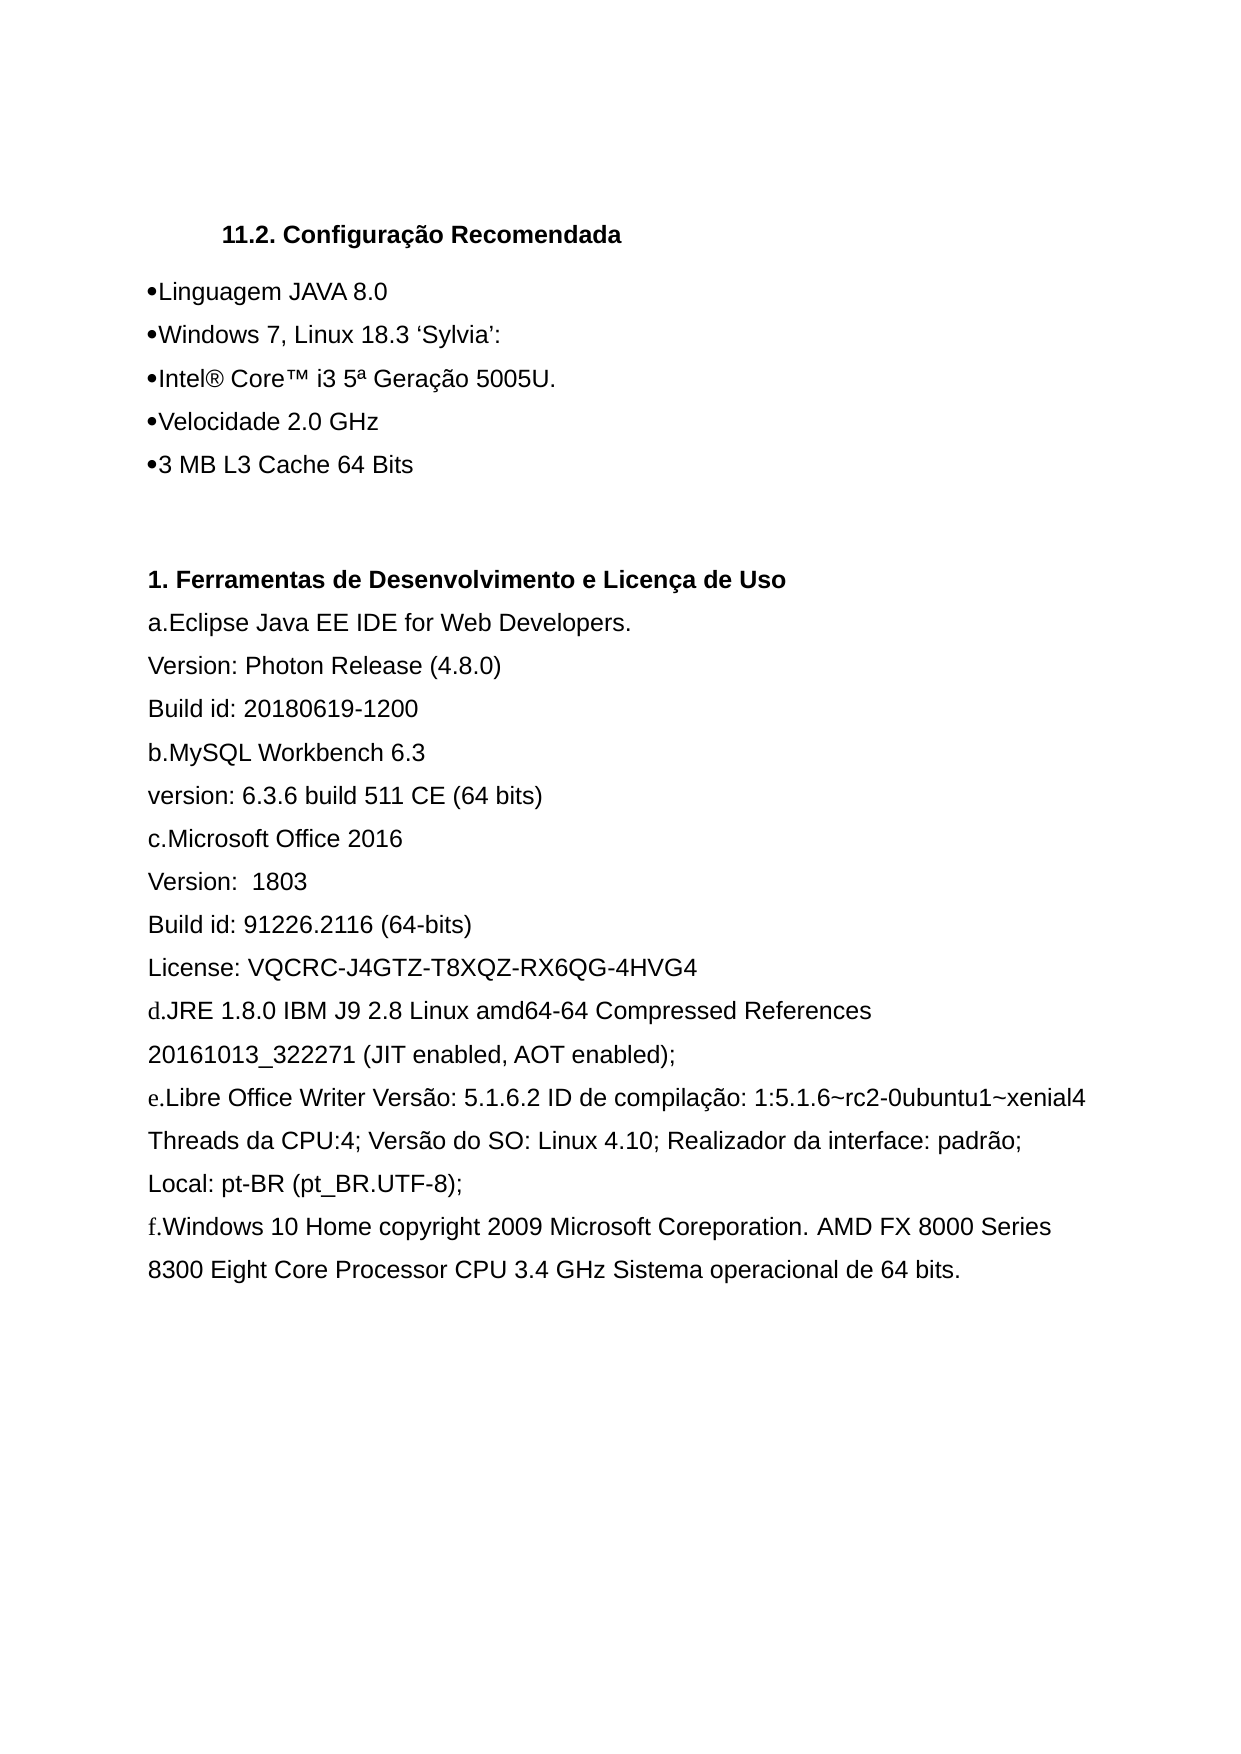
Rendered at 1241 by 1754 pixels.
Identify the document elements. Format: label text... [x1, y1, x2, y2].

text 20161013_322271 (JIT enabled, AOT enabled); [148, 1039, 1092, 1068]
list Windows 7, Linux 18.3 ‘Sylvia’: [148, 320, 1092, 349]
list MySQL Workbench 6.3 [148, 738, 1092, 766]
text Build id: 91226.2116 (64-bits) [148, 910, 1092, 939]
text Build id: 20180619-1200 [148, 694, 1092, 723]
list Eclipse Java EE IDE for Web Developers. [148, 608, 1092, 637]
list Ferramentas de Desenvolvimento e Licença de Uso [148, 565, 1092, 594]
text Version: 1803 [148, 867, 1092, 896]
text Version: Photon Release (4.8.0) [148, 651, 1092, 680]
list JRE 1.8.0 IBM J9 2.8 Linux amd64-64 Compressed References [148, 996, 1092, 1025]
list Microsoft Office 2016 [148, 824, 1092, 853]
list Velocidade 2.0 GHz [148, 407, 1092, 436]
list Windows 10 Home copyright 2009 Microsoft Coreporation. AMD FX 8000 Series 8300 Eight Core Processor CPU 3.4 GHz Sistema operacional de 64 bits. [148, 1212, 1092, 1284]
list Intel® Core™ i3 5ª Geração 5005U. [148, 363, 1092, 392]
text License: VQCRC-J4GTZ-T8XQZ-RX6QG-4HVG4 [148, 953, 1092, 982]
text 11.2. Configuração Recomendada [148, 219, 1092, 248]
list Libre Office Writer Versão: 5.1.6.2 ID de compilação: 1:5.1.6~rc2-0ubuntu1~xenial4 Threads da CPU:4; Versão do SO: Linux 4.10; Realizador da interface: padrão; Local: pt-BR (pt_BR.UTF-8); [148, 1083, 1092, 1198]
list Linguagem JAVA 8.0 [148, 277, 1092, 306]
list 3 MB L3 Cache 64 Bits [148, 450, 1092, 479]
text version: 6.3.6 build 511 CE (64 bits) [148, 781, 1092, 809]
